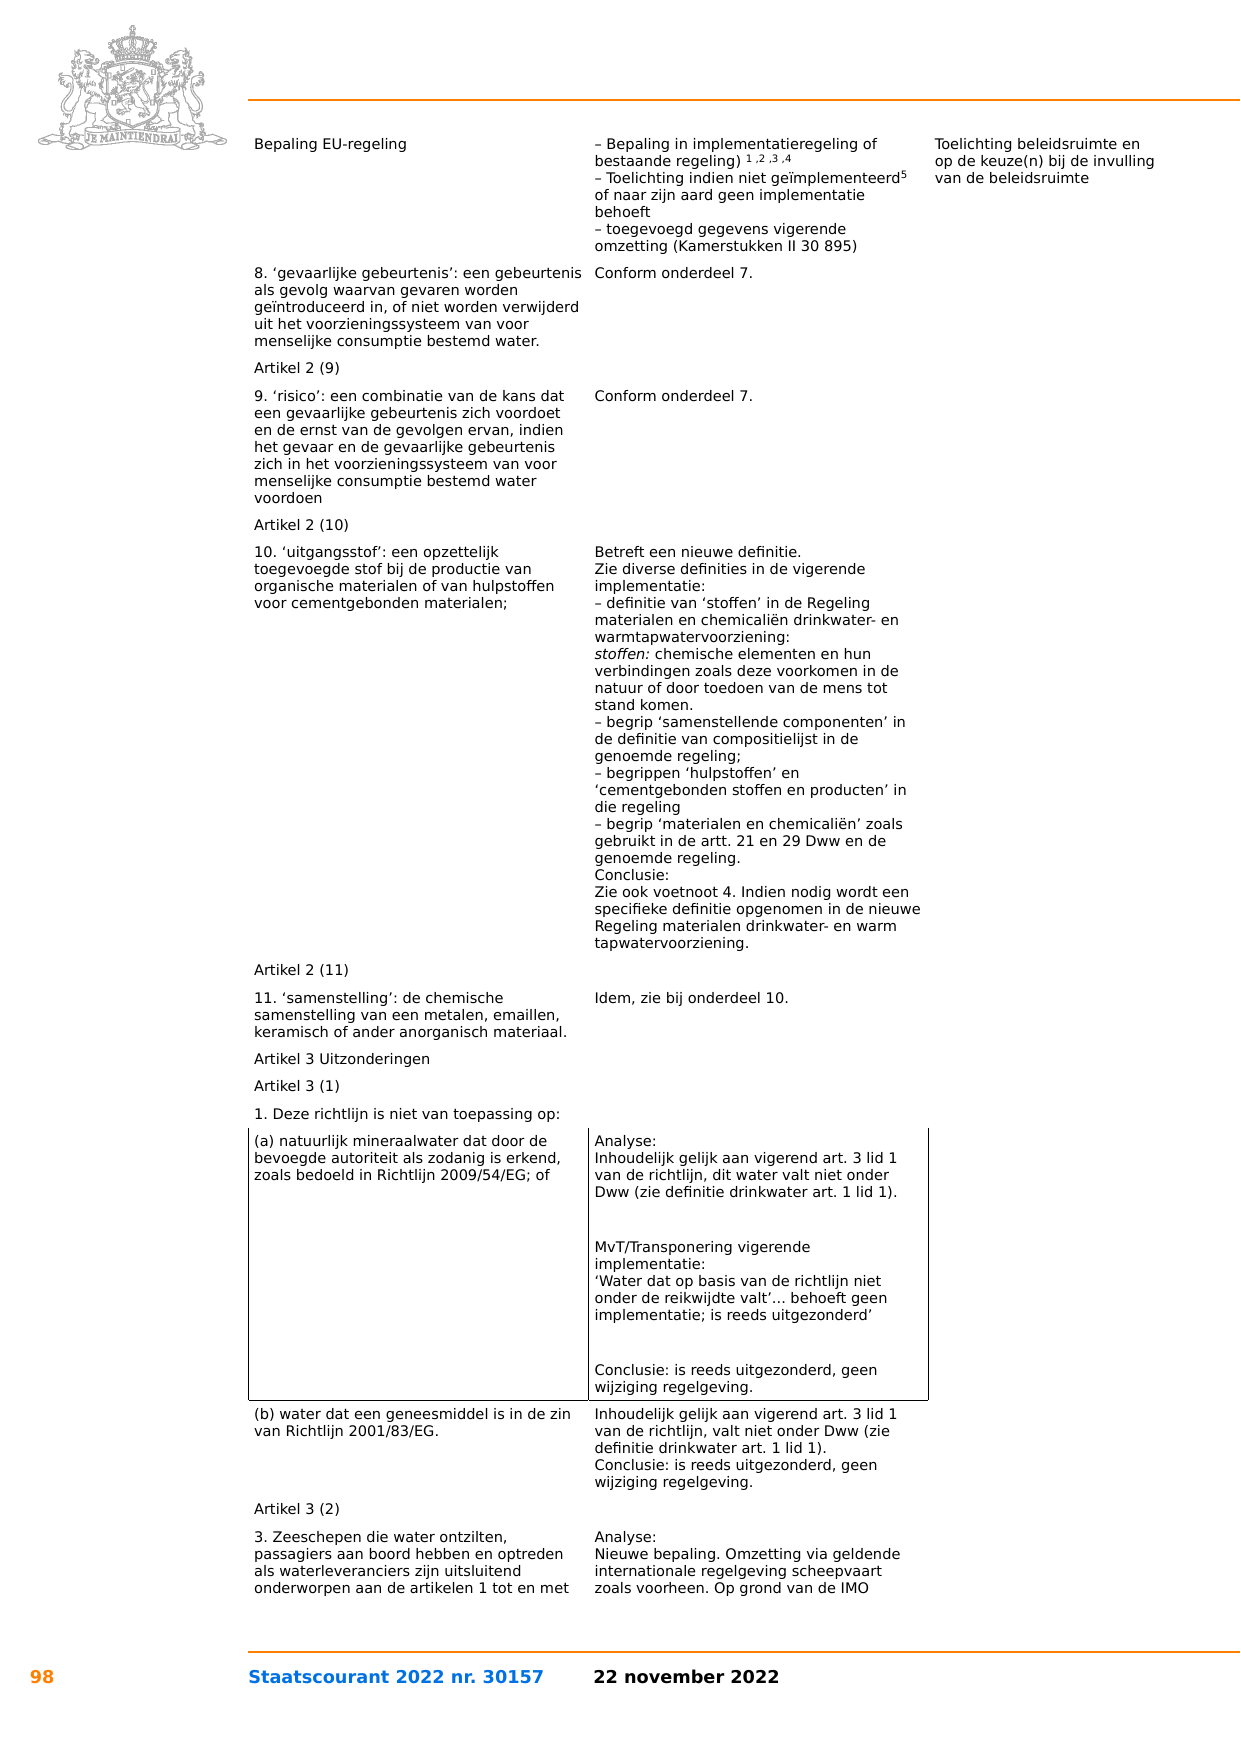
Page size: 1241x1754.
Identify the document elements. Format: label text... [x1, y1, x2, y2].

table_cell Conform onderdeel 7. [589, 383, 928, 511]
table_cell [249, 1233, 588, 1328]
table_cell 11. ‘samenstelling’: de chemische samenstelling van een metalen, emaillen, keramisch of ander anorganisch materiaal. [249, 985, 588, 1045]
table_header Bepaling EU-regeling [249, 131, 588, 259]
picture [38, 25, 227, 150]
table_cell Conform onderdeel 7. [589, 260, 928, 354]
table_cell [929, 383, 1163, 511]
table_cell [929, 512, 1163, 538]
table_cell [589, 356, 928, 382]
table_cell [929, 1497, 1163, 1523]
table_cell [929, 958, 1163, 984]
table_cell [929, 1074, 1163, 1100]
table_cell Artikel 2 (9) [249, 356, 588, 382]
table_cell 8. ‘gevaarlijke gebeurtenis’: een gebeurtenis als gevolg waarvan gevaren worden geïntroduceerd in, of niet worden verwijderd uit het voorzieningssysteem van voor menselijke consumptie bestemd water. [249, 260, 588, 354]
table_cell [589, 1074, 928, 1100]
table_cell (b) water dat een geneesmiddel is in de zin van Richtlijn 2001/83/EG. [249, 1401, 588, 1496]
table_cell Artikel 3 (1) [249, 1074, 588, 1100]
table_cell Betreft een nieuwe definitie. Zie diverse definities in de vigerende implementatie: – definitie van ‘stoffen’ in de Regeling materialen en chemicaliën drinkwater- en warmtapwatervoorziening: stoffen: chemische elementen en hun verbindingen zoals deze voorkomen in de natuur of door toedoen van de mens tot stand komen. – begrip ‘samenstellende componenten’ in de definitie van compositielijst in de genoemde regeling; – begrippen ‘hulpstoffen’ en ‘cementgebonden stoffen en producten’ in die regeling – begrip ‘materialen en chemicaliën’ zoals gebruikt in de artt. 21 en 29 Dww en de genoemde regeling. Conclusie: Zie ook voetnoot 4. Indien nodig wordt een specifieke definitie opgenomen in de nieuwe Regeling materialen drinkwater- en warm tapwatervoorziening. [589, 540, 928, 956]
table_cell MvT/Transponering vigerende implementatie: ‘Water dat op basis van de richtlijn niet onder de reikwijdte valt’... behoeft geen implementatie; is reeds uitgezonderd’ [589, 1233, 928, 1328]
table_cell (a) natuurlijk mineraalwater dat door de bevoegde autoriteit als zodanig is erkend, zoals bedoeld in Richtlijn 2009/54/EG; of [249, 1129, 588, 1206]
table_cell [929, 260, 1163, 354]
table_cell [249, 1206, 588, 1233]
table_cell [929, 1101, 1163, 1127]
table_cell [929, 540, 1163, 956]
table_cell [589, 1101, 928, 1127]
table_cell 10. ‘uitgangsstof’: een opzettelijk toegevoegde stof bij de productie van organische materialen of van hulpstoffen voor cementgebonden materialen; [249, 540, 588, 956]
table_cell [589, 1046, 928, 1073]
table_cell [589, 512, 928, 538]
table_cell 3. Zeeschepen die water ontzilten, passagiers aan boord hebben en optreden als waterleveranciers zijn uitsluitend onderworpen aan de artikelen 1 tot en met [249, 1524, 588, 1601]
table_cell Artikel 2 (11) [249, 958, 588, 984]
table_cell 9. ‘risico’: een combinatie van de kans dat een gevaarlijke gebeurtenis zich voordoet en de ernst van de gevolgen ervan, indien het gevaar en de gevaarlijke gebeurtenis zich in het voorzieningssysteem van voor menselijke consumptie bestemd water voordoen [249, 383, 588, 511]
table_cell Analyse: Inhoudelijk gelijk aan vigerend art. 3 lid 1 van de richtlijn, dit water valt niet onder Dww (zie definitie drinkwater art. 1 lid 1). [589, 1129, 928, 1206]
table_cell [249, 1356, 588, 1400]
table_cell [589, 1206, 928, 1233]
table_cell Idem, zie bij onderdeel 10. [589, 985, 928, 1045]
table_cell [589, 1329, 928, 1356]
table_cell Artikel 3 Uitzonderingen [249, 1046, 588, 1073]
table_cell [249, 1329, 588, 1356]
table_cell Artikel 2 (10) [249, 512, 588, 538]
table_cell Analyse: Nieuwe bepaling. Omzetting via geldende internationale regelgeving scheepvaart zoals voorheen. Op grond van de IMO [589, 1524, 928, 1601]
table_cell 1. Deze richtlijn is niet van toepassing op: [249, 1101, 588, 1127]
table_cell [929, 1129, 1163, 1400]
table_header – Bepaling in implementatieregeling of bestaande regeling) 1,2,3,4 – Toelichting indien niet geïmplementeerd5 of naar zijn aard geen implementatie behoeft – toegevoegd gegevens vigerende omzetting (Kamerstukken II 30 895) [589, 131, 928, 259]
table_cell [929, 1524, 1163, 1601]
table_cell [589, 958, 928, 984]
table_header Toelichting beleidsruimte en op de keuze(n) bij de invulling van de beleidsruimte [929, 131, 1163, 259]
table_cell [929, 356, 1163, 382]
table_cell [589, 1497, 928, 1523]
table_cell Inhoudelijk gelijk aan vigerend art. 3 lid 1 van de richtlijn, valt niet onder Dww (zie definitie drinkwater art. 1 lid 1). Conclusie: is reeds uitgezonderd, geen wijziging regelgeving. [589, 1401, 928, 1496]
table_cell [929, 1401, 1163, 1496]
table_cell [929, 1046, 1163, 1073]
table_cell Conclusie: is reeds uitgezonderd, geen wijziging regelgeving. [589, 1356, 928, 1400]
table_cell [929, 985, 1163, 1045]
table_cell Artikel 3 (2) [249, 1497, 588, 1523]
